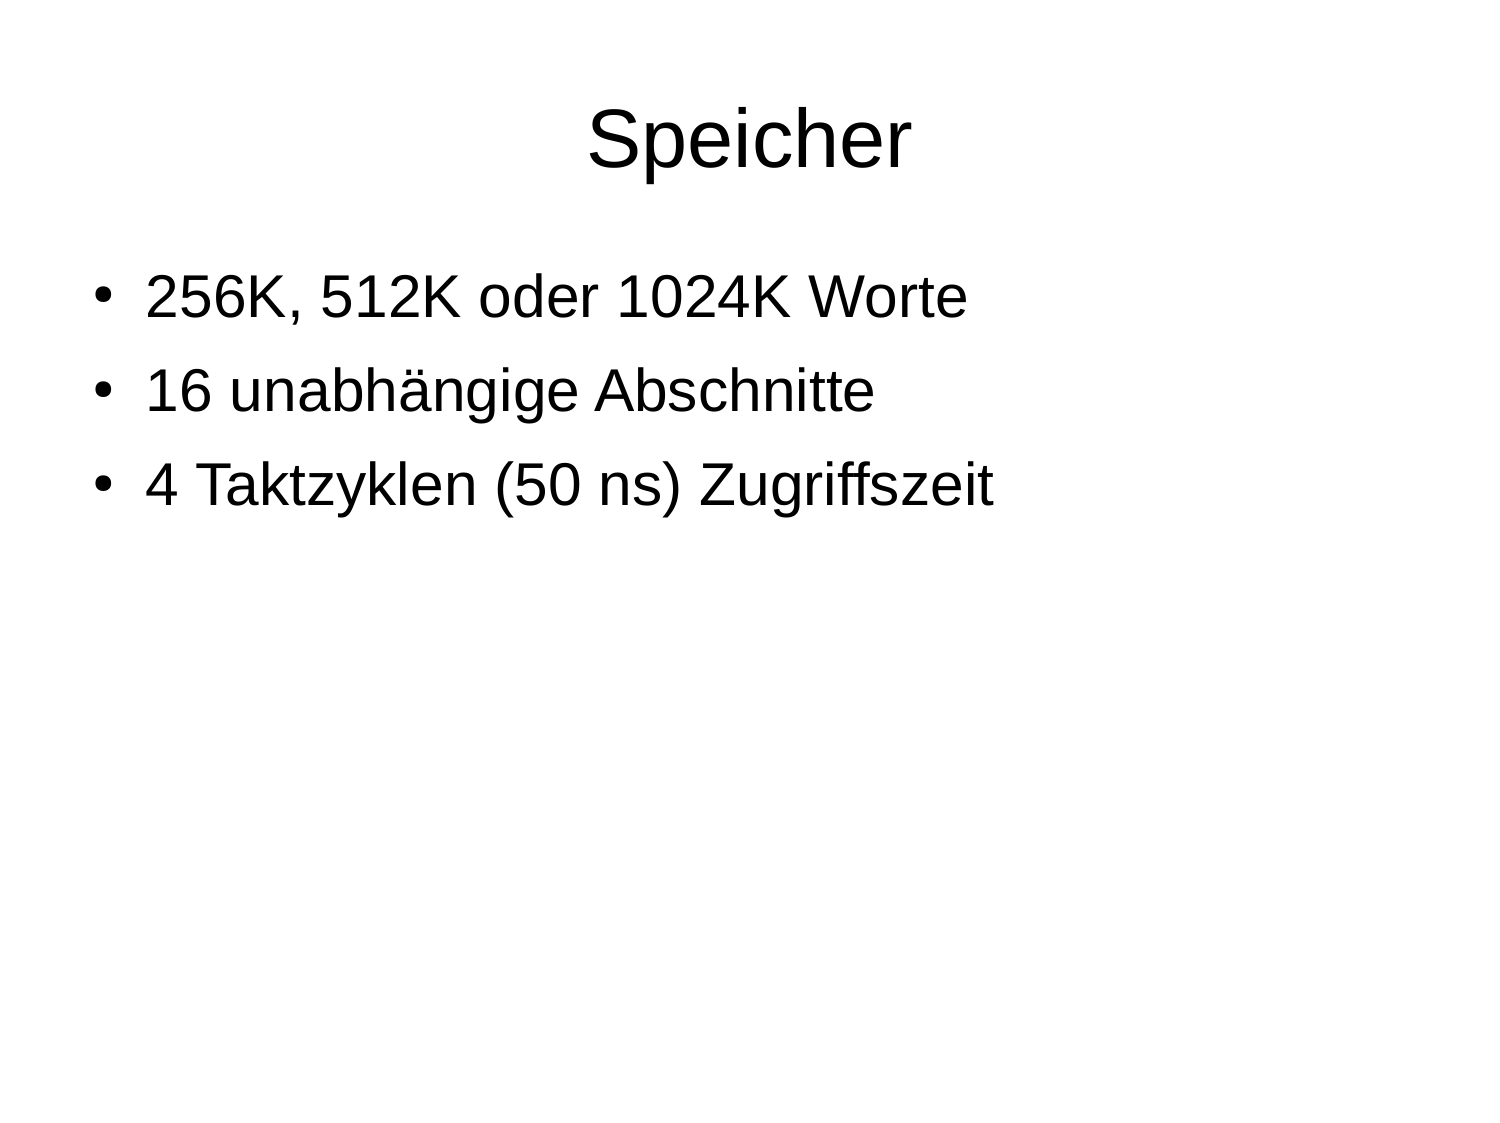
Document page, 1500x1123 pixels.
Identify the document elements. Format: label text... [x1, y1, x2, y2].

title Speicher [75, 44, 1425, 233]
list 256K, 512K oder 1024K Worte 16 unabhängige Abschnitte 4 Taktzyklen (50 ns) Zugriffszeit [75, 262, 1425, 1004]
